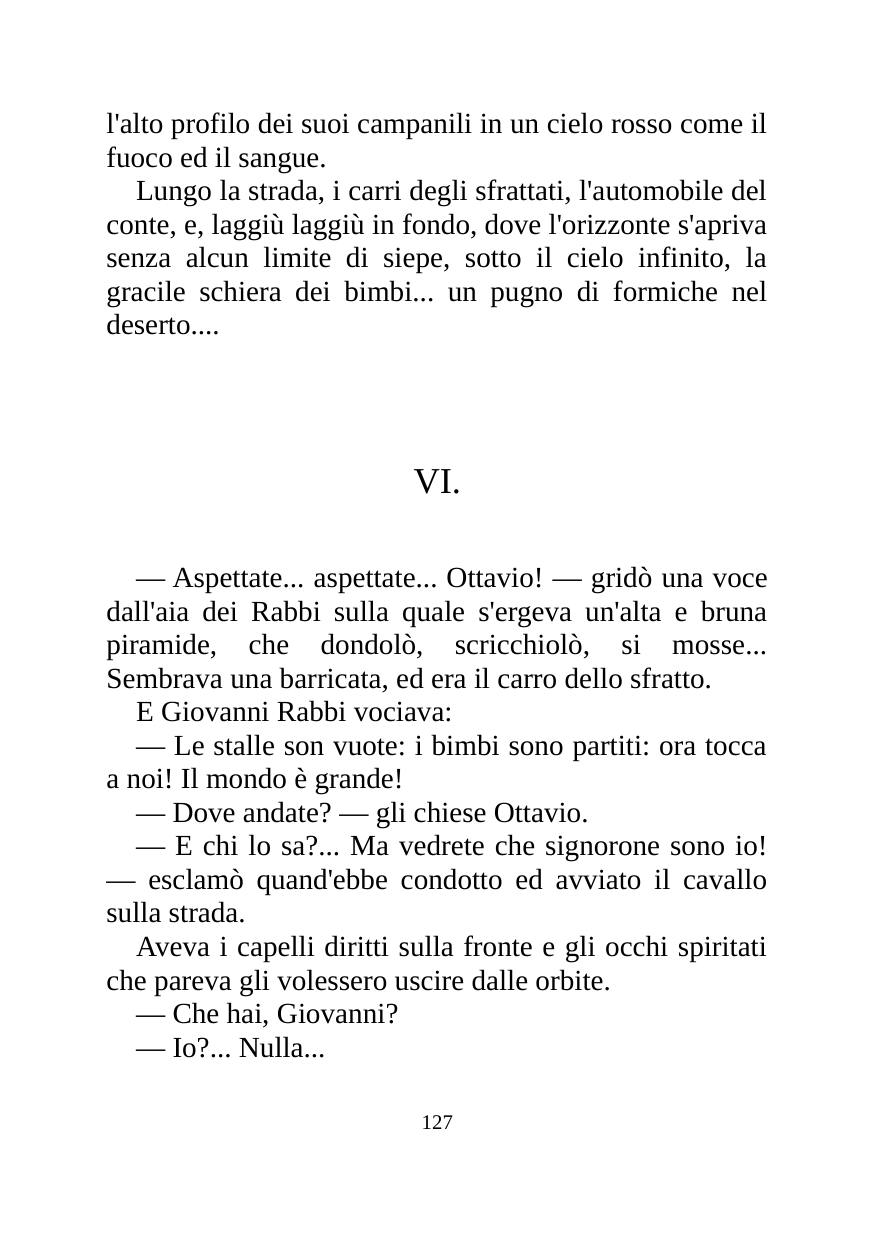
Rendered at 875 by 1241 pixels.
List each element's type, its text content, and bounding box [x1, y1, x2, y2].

text — Che hai, Giovanni? [106, 996, 768, 1030]
text E Giovanni Rabbi vociava: [106, 694, 768, 728]
text — E chi lo sa?... Ma vedrete che signorone sono io! — esclamò quand'ebbe condotto ed avviato il cavallo sulla strada. [106, 828, 768, 929]
text Lungo la strada, i carri degli sfrattati, l'automobile del conte, e, laggiù laggiù in fondo, dove l'orizzonte s'apriva senza alcun limite di siepe, sotto il cielo infinito, la gracile schiera dei bimbi... un pugno di formiche nel deserto.... [106, 173, 768, 341]
text — Dove andate? — gli chiese Ottavio. [106, 795, 768, 828]
subtitle VI. [106, 459, 768, 501]
text — Aspettate... aspettate... Ottavio! — gridò una voce dall'aia dei Rabbi sulla quale s'ergeva un'alta e bruna piramide, che dondolò, scricchiolò, si mosse... Sembrava una barricata, ed era il carro dello sfratto. [106, 560, 768, 694]
text — Io?... Nulla... [106, 1030, 768, 1063]
text l'alto profilo dei suoi campanili in un cielo rosso come il fuoco ed il sangue. [106, 106, 768, 173]
text — Le stalle son vuote: i bimbi sono partiti: ora tocca a noi! Il mondo è grande! [106, 728, 768, 795]
text Aveva i capelli diritti sulla fronte e gli occhi spiritati che pareva gli volessero uscire dalle orbite. [106, 929, 768, 996]
